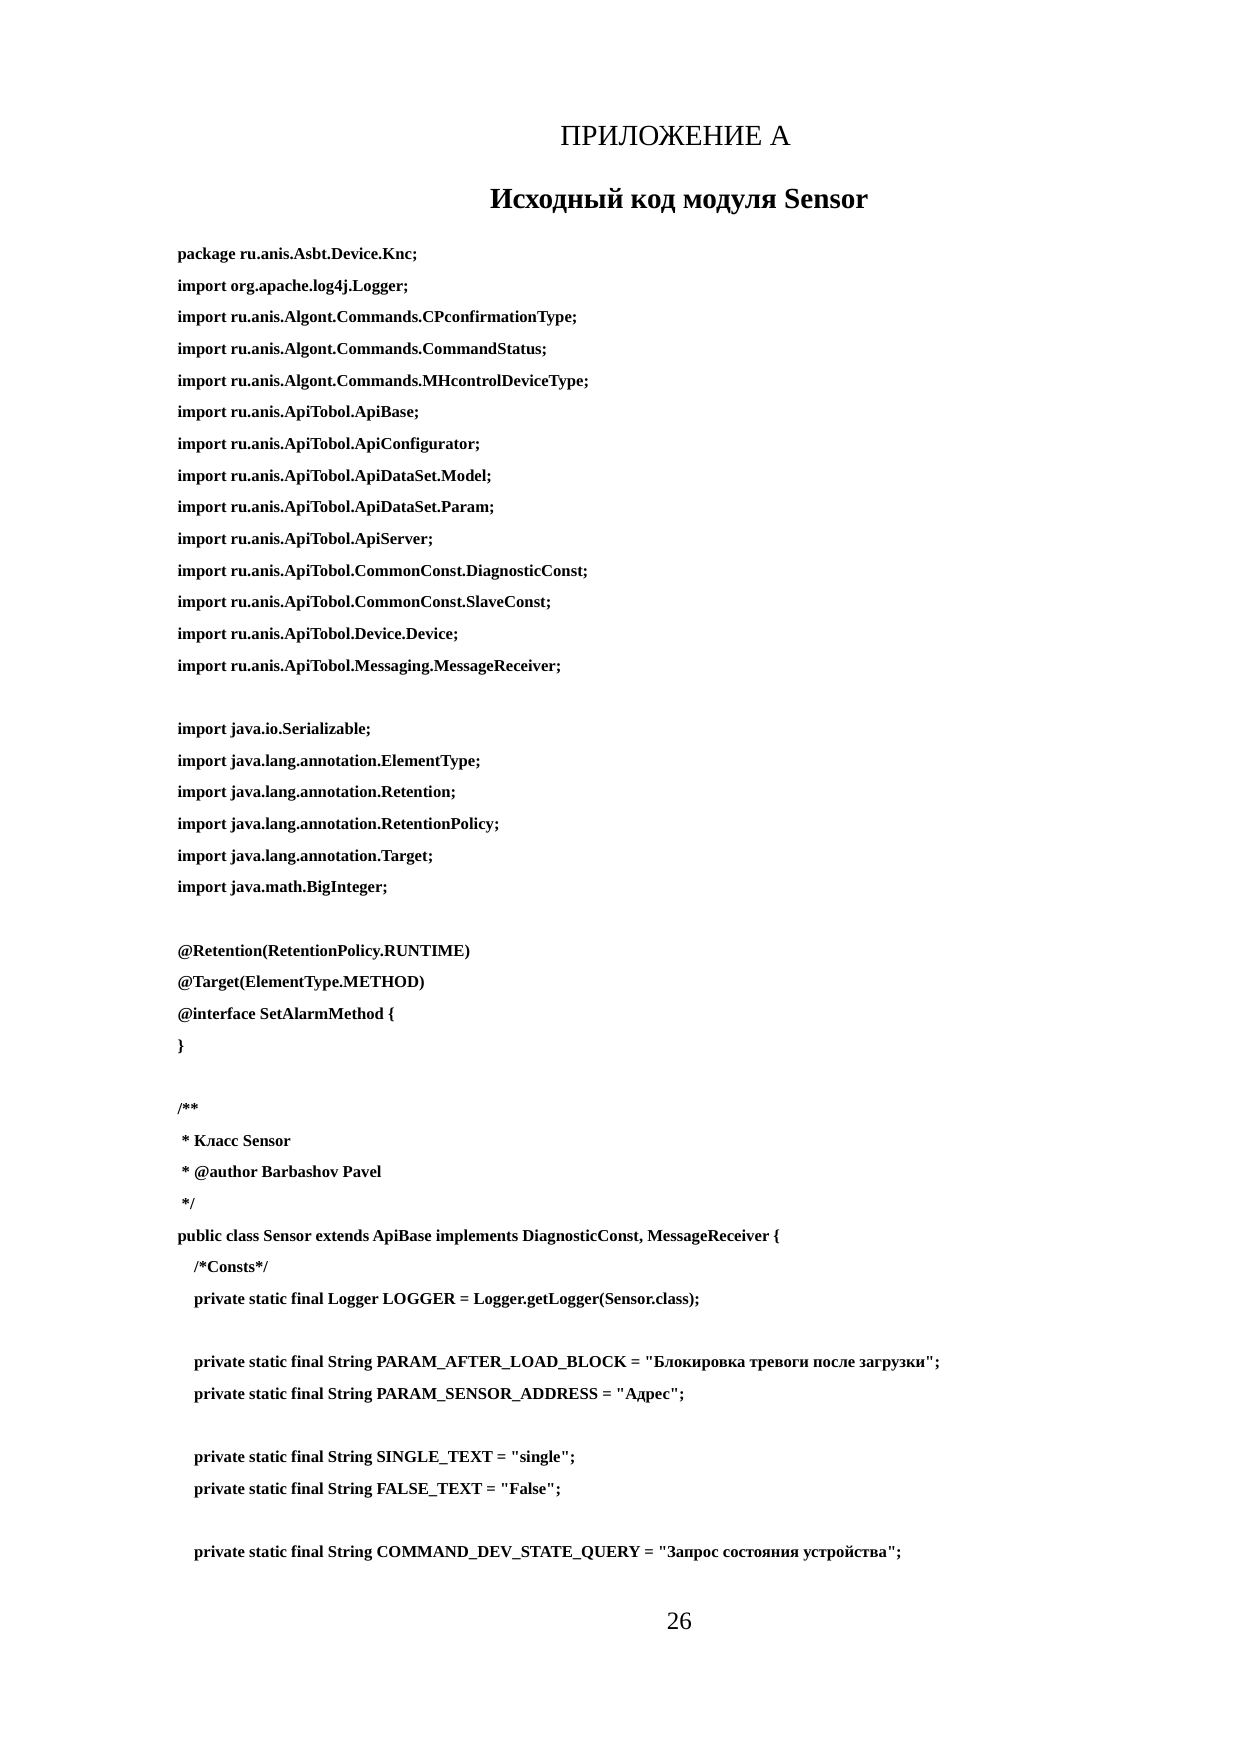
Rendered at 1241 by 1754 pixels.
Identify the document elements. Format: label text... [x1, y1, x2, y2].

text import java.math.BigInteger; [177, 877, 1181, 896]
text private static final String FALSE_TEXT = "False"; [177, 1479, 1181, 1498]
text import ru.anis.ApiTobol.ApiDataSet.Param; [177, 497, 1181, 516]
text package ru.anis.Asbt.Device.Knc; [177, 244, 1181, 263]
text private static final String PARAM_AFTER_LOAD_BLOCK = "Блокировка тревоги после загрузки"; [177, 1352, 1181, 1371]
text import ru.anis.Algont.Commands.MHcontrolDeviceType; [177, 370, 1181, 389]
text import java.lang.annotation.ElementType; [177, 750, 1181, 769]
text * Класс Sensor [177, 1130, 1181, 1149]
text import java.lang.annotation.RetentionPolicy; [177, 814, 1181, 833]
text import ru.anis.ApiTobol.Messaging.MessageReceiver; [177, 655, 1181, 674]
text /*Consts*/ [177, 1257, 1181, 1276]
text import ru.anis.Algont.Commands.CPconfirmationType; [177, 307, 1181, 326]
text /** [177, 1099, 1181, 1118]
text @interface SetAlarmMethod { [177, 1004, 1181, 1023]
text import ru.anis.ApiTobol.CommonConst.SlaveConst; [177, 592, 1181, 611]
list Исходный код модуля Sensor [177, 181, 1181, 214]
text */ [177, 1194, 1181, 1213]
text import org.apache.log4j.Logger; [177, 275, 1181, 294]
text * @author Barbashov Pavel [177, 1162, 1181, 1181]
text private static final String COMMAND_DEV_STATE_QUERY = "Запрос состояния устройства"; [177, 1542, 1181, 1561]
text import ru.anis.ApiTobol.ApiServer; [177, 529, 1181, 548]
text private static final String PARAM_SENSOR_ADDRESS = "Адрес"; [177, 1384, 1181, 1403]
text public class Sensor extends ApiBase implements DiagnosticConst, MessageReceiver { [177, 1225, 1181, 1244]
text } [177, 1035, 1181, 1054]
text import ru.anis.ApiTobol.ApiDataSet.Model; [177, 465, 1181, 484]
text import java.io.Serializable; [177, 719, 1181, 738]
text import java.lang.annotation.Retention; [177, 782, 1181, 801]
text import ru.anis.ApiTobol.ApiBase; [177, 402, 1181, 421]
text import java.lang.annotation.Target; [177, 845, 1181, 864]
text import ru.anis.ApiTobol.CommonConst.DiagnosticConst; [177, 560, 1181, 579]
text import ru.anis.ApiTobol.ApiConfigurator; [177, 434, 1181, 453]
text @Retention(RetentionPolicy.RUNTIME) [177, 940, 1181, 959]
text private static final Logger LOGGER = Logger.getLogger(Sensor.class); [177, 1289, 1181, 1308]
text private static final String SINGLE_TEXT = "single"; [177, 1447, 1181, 1466]
text import ru.anis.Algont.Commands.CommandStatus; [177, 339, 1181, 358]
text import ru.anis.ApiTobol.Device.Device; [177, 624, 1181, 643]
text @Target(ElementType.METHOD) [177, 972, 1181, 991]
